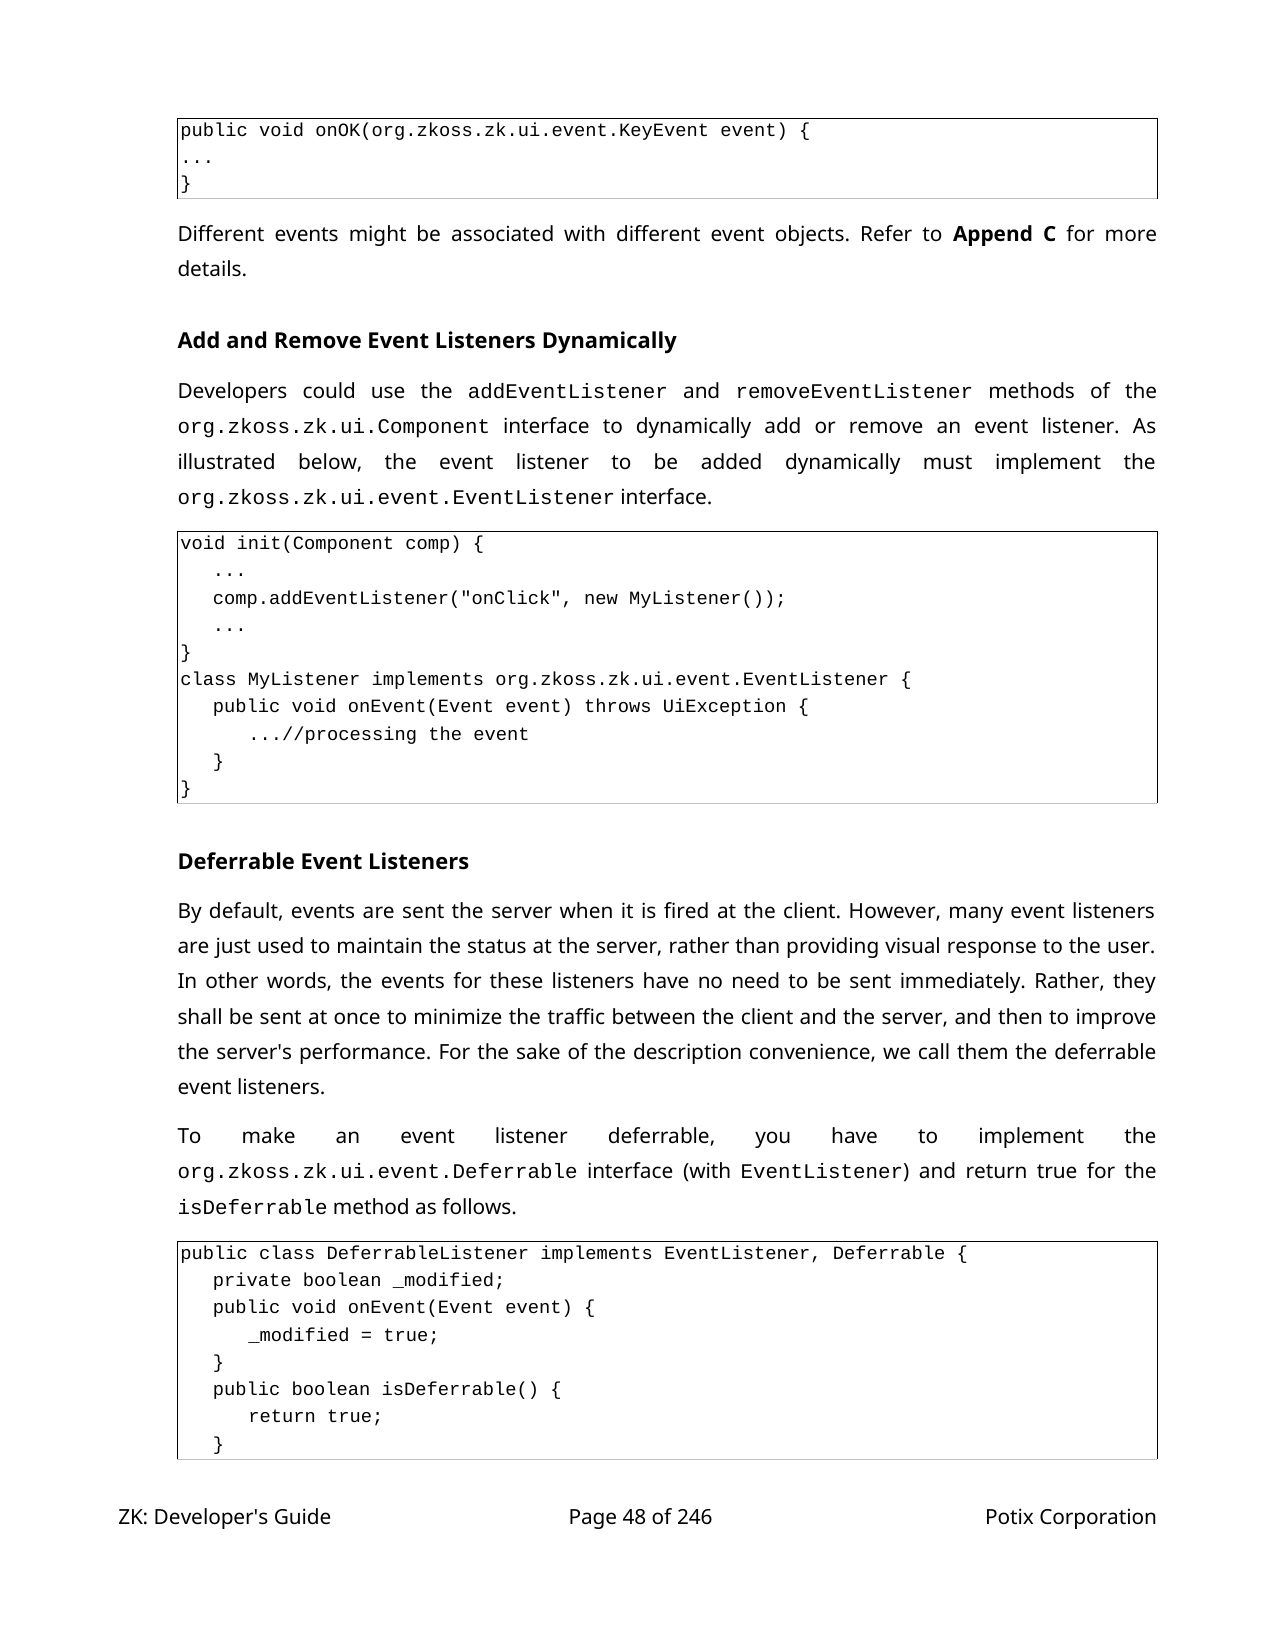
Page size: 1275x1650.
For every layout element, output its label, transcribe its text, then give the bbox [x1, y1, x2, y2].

text comp.addEventListener("onClick", new MyListener()); [178, 586, 1157, 610]
text private boolean _modified; [178, 1268, 1157, 1292]
text public void onEvent(Event event) throws UiException { [178, 694, 1157, 718]
text ... [178, 558, 1157, 583]
text } [178, 640, 1157, 664]
text To make an event listener deferrable, you have to implement the org.zkoss.zk.ui.event.Deferrable interface (with EventListener) and return true for the isDeferrable method as follows. [177, 1121, 1157, 1220]
text Different events might be associated with different event objects. Refer to Append C for more details. [177, 219, 1157, 283]
text } [178, 749, 1157, 773]
text } [178, 776, 1157, 803]
text ...//processing the event [178, 721, 1157, 746]
text Developers could use the addEventListener and removeEventListener methods of the org.zkoss.zk.ui.Component interface to dynamically add or remove an event listener. As illustrated below, the event listener to be added dynamically must implement the org.zkoss.zk.ui.event.EventListener interface. [177, 376, 1157, 511]
text public void onEvent(Event event) { [178, 1295, 1157, 1320]
text } [178, 1431, 1157, 1459]
text public void onOK(org.zkoss.zk.ui.event.KeyEvent event) { ... } [178, 119, 1157, 198]
text By default, events are sent the server when it is fired at the client. However, many event listeners are just used to maintain the status at the server, rather than providing visual response to the user. In other words, the events for these listeners have no need to be sent immediately. Rather, they shall be sent at once to minimize the traffic between the client and the server, and then to improve the server's performance. For the sake of the description convenience, we call them the deferrable event listeners. [177, 896, 1157, 1101]
text class MyListener implements org.zkoss.zk.ui.event.EventListener { [178, 667, 1157, 691]
subtitle Deferrable Event Listeners [177, 846, 1157, 876]
text return true; [178, 1404, 1157, 1428]
text _modified = true; [178, 1323, 1157, 1347]
text void init(Component comp) { [178, 532, 1157, 555]
text ... [178, 613, 1157, 637]
text public class DeferrableListener implements EventListener, Deferrable { [178, 1242, 1157, 1265]
subtitle Add and Remove Event Listeners Dynamically [177, 325, 1157, 355]
text public boolean isDeferrable() { [178, 1377, 1157, 1401]
text } [178, 1350, 1157, 1374]
